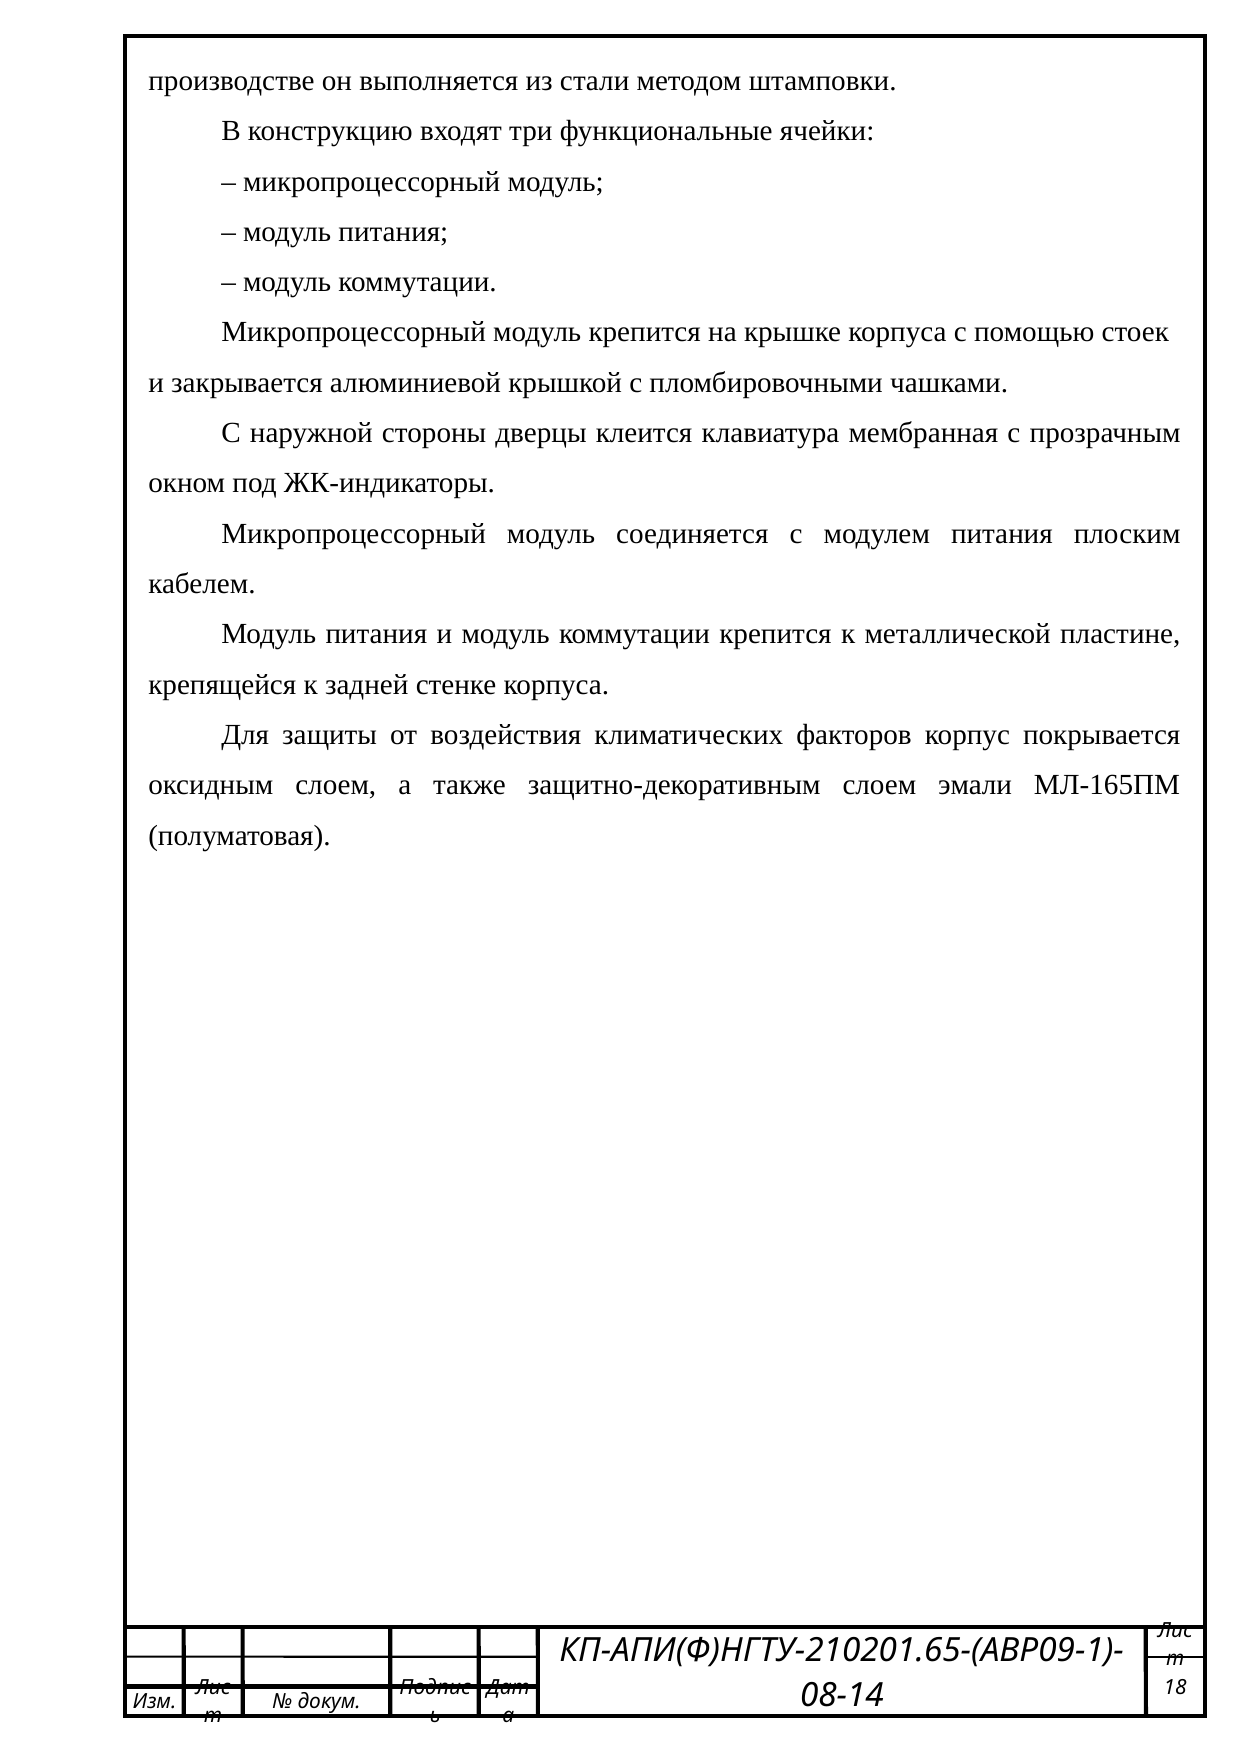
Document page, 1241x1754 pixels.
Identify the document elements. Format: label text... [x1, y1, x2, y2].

text – модуль питания; [148, 214, 1181, 247]
text Микропроцессорный модуль соединяется с модулем питания плоским кабелем. [148, 516, 1181, 600]
text В конструкцию входят три функциональные ячейки: [148, 113, 1181, 147]
text – микропроцессорный модуль; [148, 164, 1181, 197]
text Для защиты от воздействия климатических факторов корпус покрывается оксидным слоем, а также защитно-декоративным слоем эмали МЛ-165ПМ (полуматовая). [148, 717, 1181, 851]
text и закрывается алюминиевой крышкой с пломбировочными чашками. [148, 365, 1181, 398]
text Модуль питания и модуль коммутации крепится к металлической пластине, крепящейся к задней стенке корпуса. [148, 616, 1181, 700]
text производстве он выполняется из стали методом штамповки. [148, 63, 1181, 97]
text – модуль коммутации. [148, 264, 1181, 298]
text С наружной стороны дверцы клеится клавиатура мембранная с прозрачным окном под ЖК-индикаторы. [148, 415, 1181, 499]
text Микропроцессорный модуль крепится на крышке корпуса с помощью стоек [148, 314, 1181, 348]
